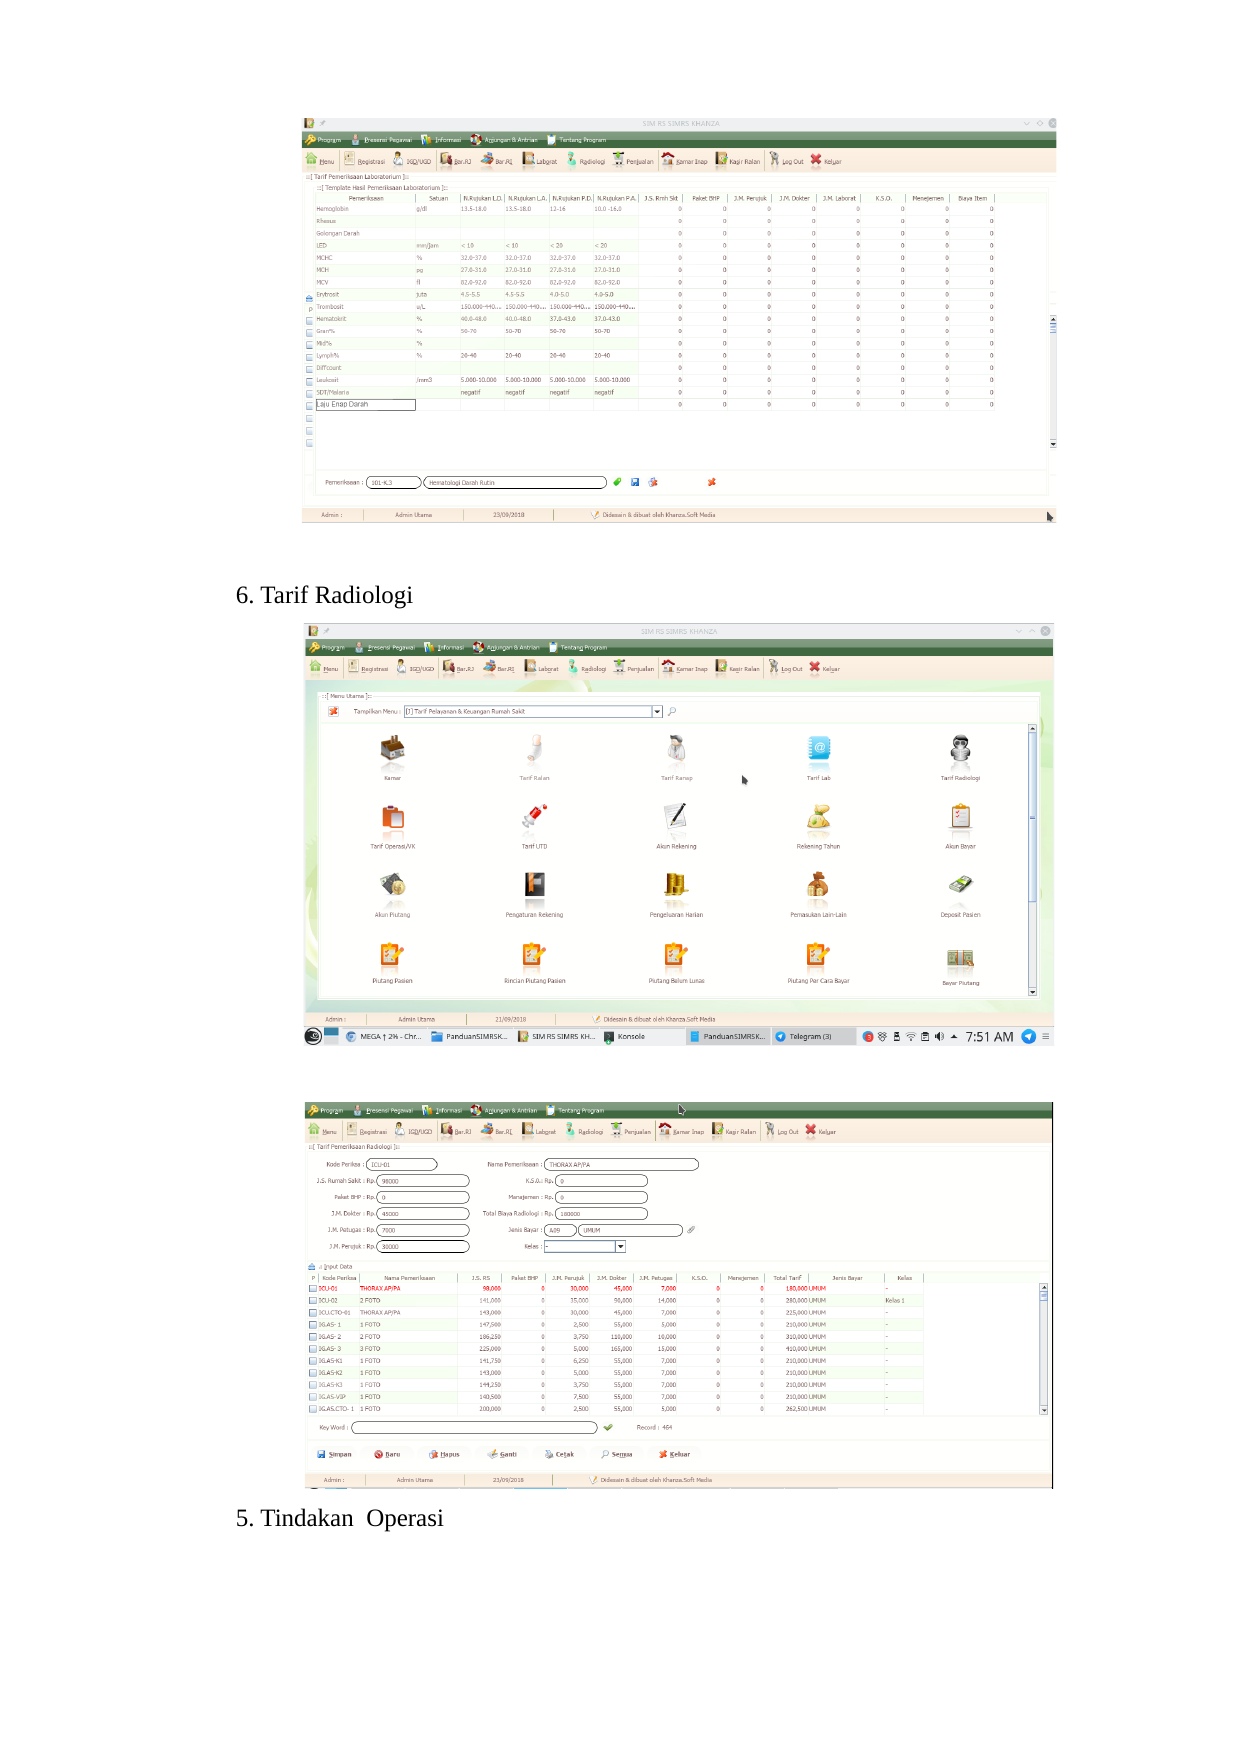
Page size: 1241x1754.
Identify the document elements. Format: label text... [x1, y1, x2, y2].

text 6. Tarif Radiologi [236, 580, 1122, 609]
text 5. Tindakan Operasi [236, 1344, 1122, 1532]
picture [304, 1102, 1054, 1489]
picture [301, 118, 1057, 523]
picture [303, 623, 1055, 1046]
